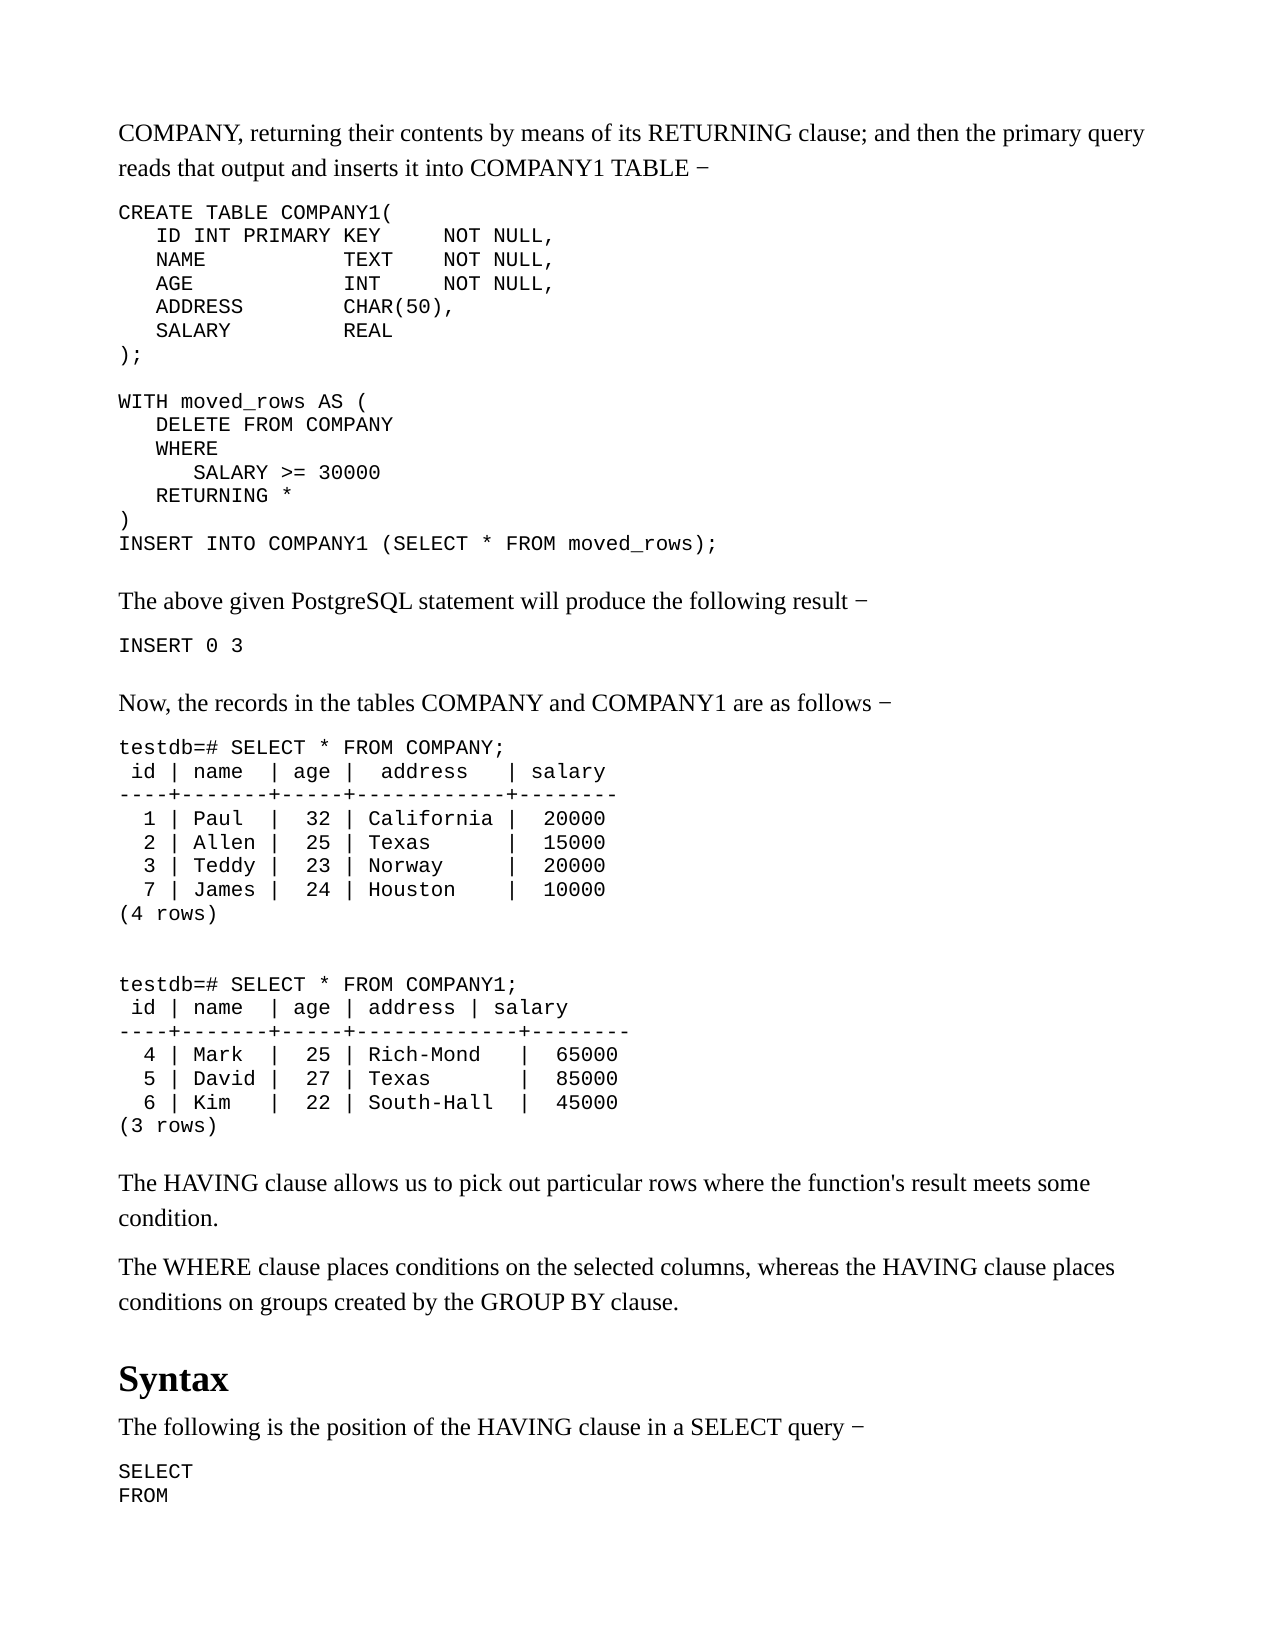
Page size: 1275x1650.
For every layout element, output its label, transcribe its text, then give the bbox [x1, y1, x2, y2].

text (4 rows) [118, 903, 1157, 926]
text ) [118, 509, 1157, 533]
text Now, the records in the tables COMPANY and COMPANY1 are as follows − [118, 688, 1157, 717]
text id | name | age | address | salary [118, 997, 1157, 1021]
text COMPANY, returning their contents by means of its RETURNING clause; and then the primary query reads that output and inserts it into COMPANY1 TABLE − [118, 118, 1157, 181]
text id | name | age | address | salary [118, 761, 1157, 784]
text testdb=# SELECT * FROM COMPANY; [118, 737, 1157, 761]
text FROM [118, 1485, 1157, 1508]
text INSERT INTO COMPANY1 (SELECT * FROM moved_rows); [118, 533, 1157, 556]
text ); [118, 343, 1157, 367]
text RETURNING * [118, 485, 1157, 509]
text The above given PostgreSQL statement will produce the following result − [118, 586, 1157, 614]
text 5 | David | 27 | Texas | 85000 [118, 1068, 1157, 1092]
text DELETE FROM COMPANY [118, 414, 1157, 438]
text testdb=# SELECT * FROM COMPANY1; [118, 973, 1157, 997]
text NAME TEXT NOT NULL, [118, 249, 1157, 273]
text 2 | Allen | 25 | Texas | 15000 [118, 832, 1157, 855]
text AGE INT NOT NULL, [118, 273, 1157, 296]
text SALARY REAL [118, 320, 1157, 343]
text ID INT PRIMARY KEY NOT NULL, [118, 225, 1157, 249]
text WITH moved_rows AS ( [118, 391, 1157, 414]
text CREATE TABLE COMPANY1( [118, 202, 1157, 225]
text ----+-------+-----+-------------+-------- [118, 1021, 1157, 1044]
text The HAVING clause allows us to pick out particular rows where the function's result meets some condition. [118, 1168, 1157, 1232]
text ADDRESS CHAR(50), [118, 296, 1157, 320]
text ----+-------+-----+------------+-------- [118, 784, 1157, 808]
subtitle Syntax [118, 1356, 1157, 1399]
text 4 | Mark | 25 | Rich-Mond | 65000 [118, 1044, 1157, 1068]
text INSERT 0 3 [118, 635, 1157, 658]
text 3 | Teddy | 23 | Norway | 20000 [118, 855, 1157, 879]
text 6 | Kim | 22 | South-Hall | 45000 [118, 1092, 1157, 1115]
text SALARY >= 30000 [118, 462, 1157, 485]
text The following is the position of the HAVING clause in a SELECT query − [118, 1412, 1157, 1441]
text 7 | James | 24 | Houston | 10000 [118, 879, 1157, 903]
text SELECT [118, 1461, 1157, 1485]
text 1 | Paul | 32 | California | 20000 [118, 808, 1157, 832]
text The WHERE clause places conditions on the selected columns, whereas the HAVING clause places conditions on groups created by the GROUP BY clause. [118, 1252, 1157, 1315]
text WHERE [118, 438, 1157, 462]
text (3 rows) [118, 1115, 1157, 1139]
